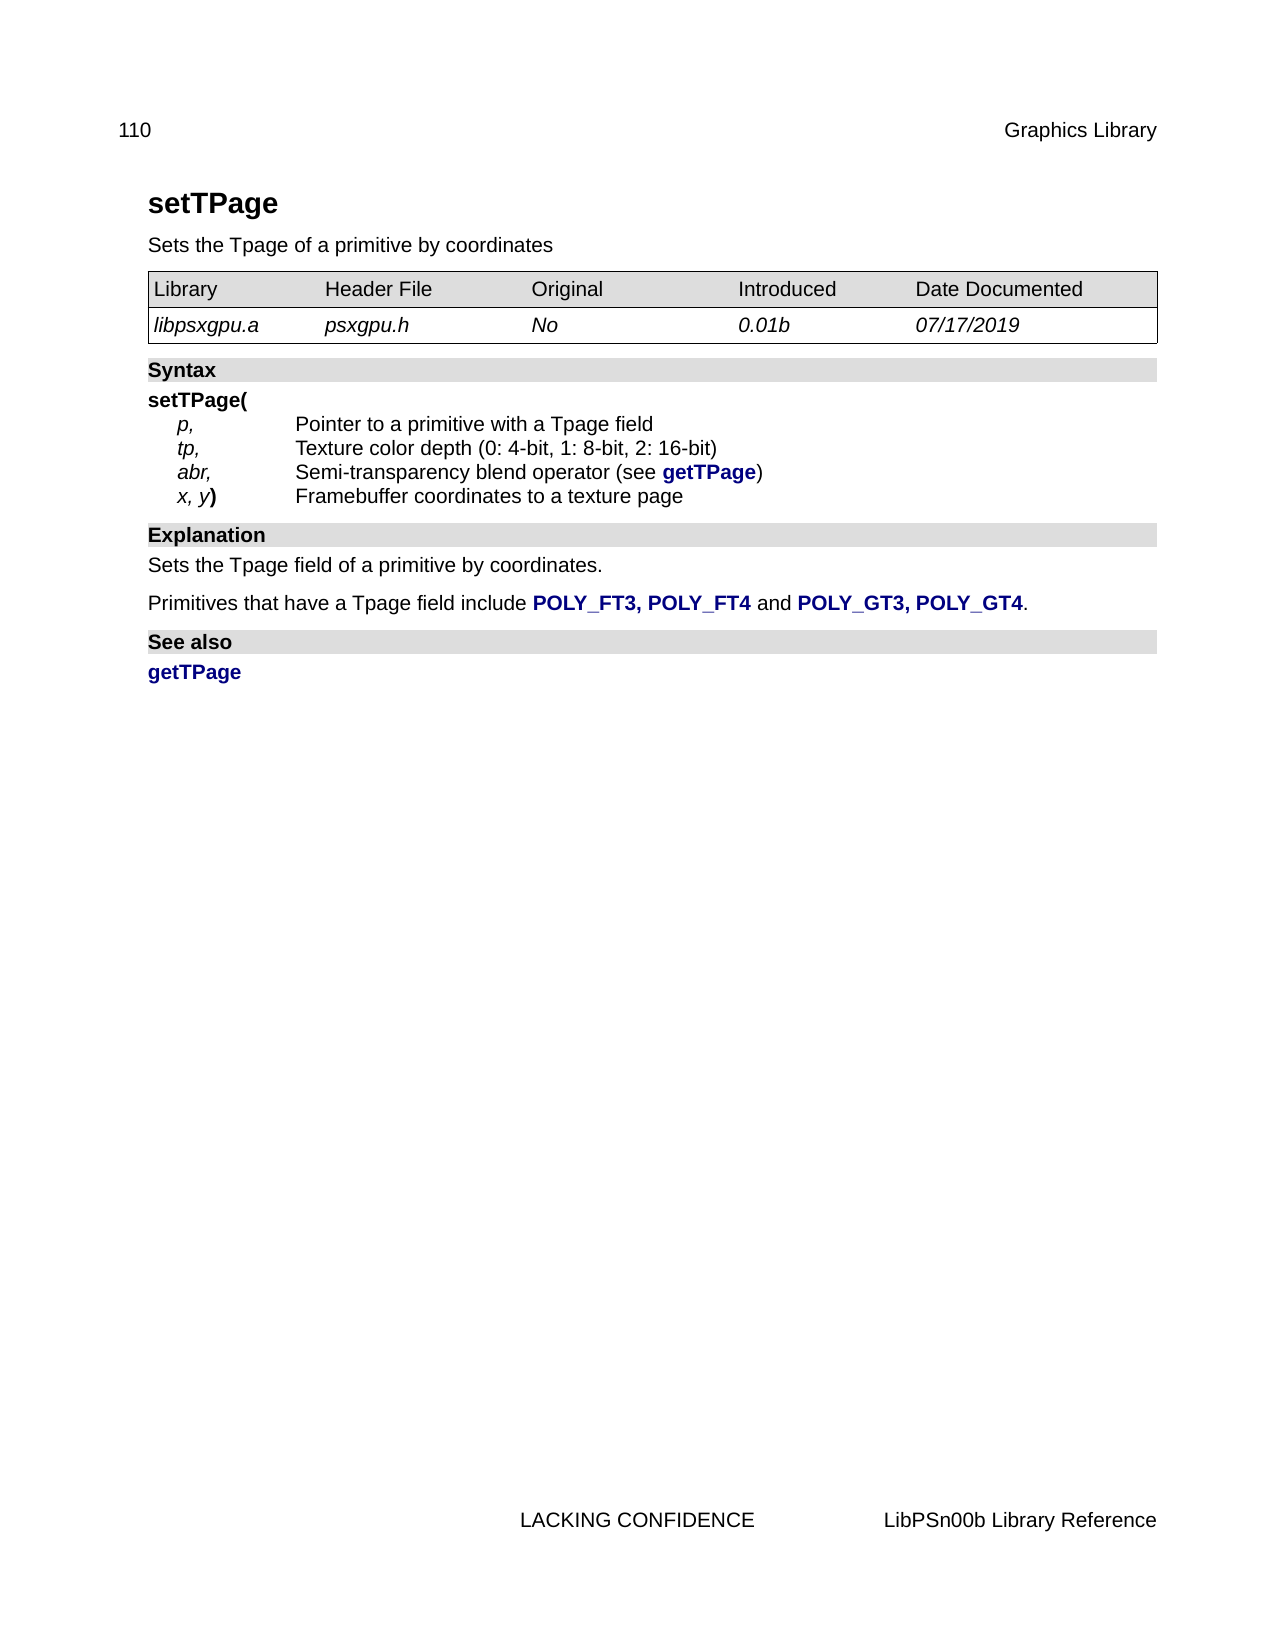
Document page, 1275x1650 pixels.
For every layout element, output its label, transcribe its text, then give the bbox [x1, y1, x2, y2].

text Library Header File Original Introduced Date Documented [149, 272, 1157, 307]
text x, y) Framebuffer coordinates to a texture page [148, 484, 1157, 508]
subtitle See also [148, 630, 1157, 654]
text libpsxgpu.a psxgpu.h No 0.01b 07/17/2019 [149, 308, 1157, 343]
text setTPage( [148, 388, 1157, 412]
text Primitives that have a Tpage field include POLY_FT3, POLY_FT4 and POLY_GT3, POLY_GT4. [148, 591, 1157, 615]
text getTPage [148, 660, 1157, 684]
text p, Pointer to a primitive with a Tpage field [148, 412, 1157, 436]
text Sets the Tpage of a primitive by coordinates [148, 232, 1157, 256]
text abr, Semi-transparency blend operator (see getTPage) [148, 460, 1157, 484]
subtitle Syntax [148, 358, 1157, 382]
subtitle Explanation [148, 523, 1157, 547]
subtitle setTPage [148, 186, 1157, 220]
text tp, Texture color depth (0: 4-bit, 1: 8-bit, 2: 16-bit) [148, 436, 1157, 460]
text Sets the Tpage field of a primitive by coordinates. [148, 552, 1157, 576]
